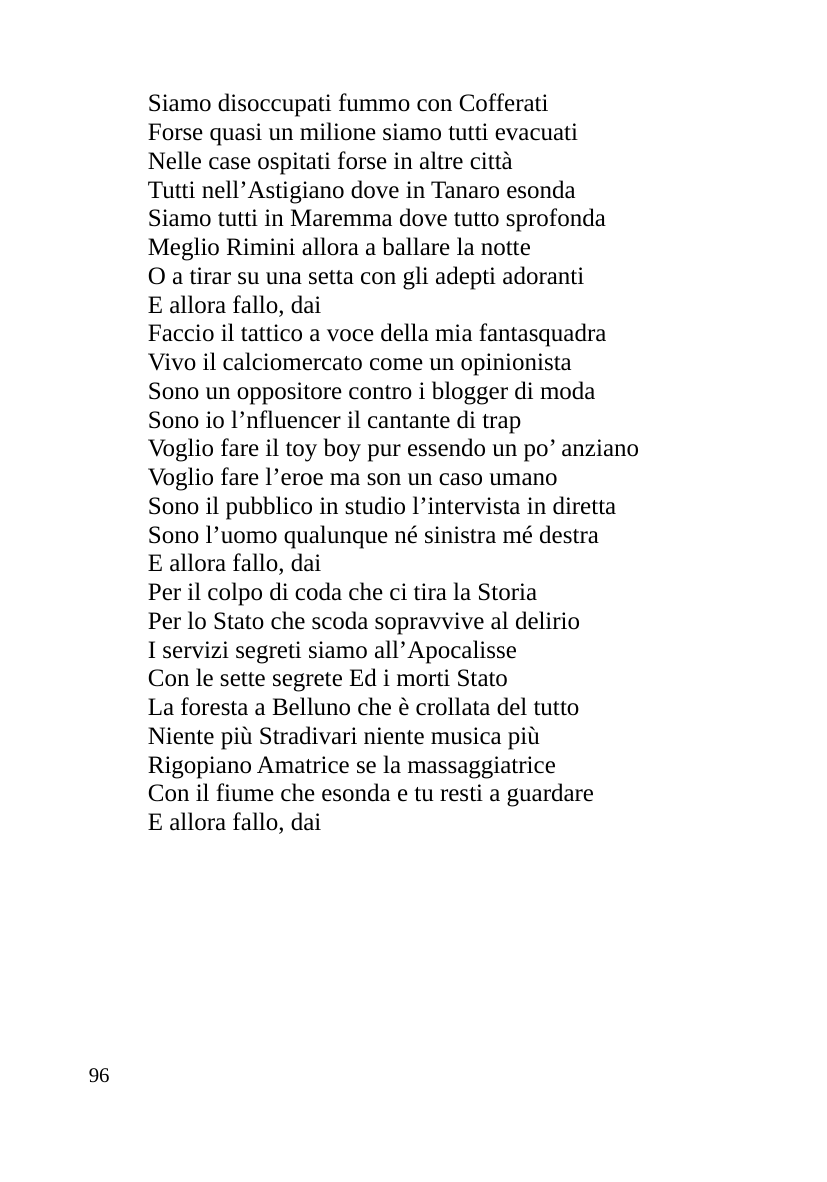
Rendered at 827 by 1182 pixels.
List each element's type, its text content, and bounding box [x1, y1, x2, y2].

text Niente più Stradivari niente musica più [148, 721, 738, 750]
text Faccio il tattico a voce della mia fantasquadra [148, 318, 738, 347]
text Sono io l’nfluencer il cantante di trap [148, 405, 738, 433]
text Siamo tutti in Maremma dove tutto sprofonda [148, 203, 738, 232]
text Rigopiano Amatrice se la massaggiatrice [148, 750, 738, 778]
text E allora fallo, dai [148, 807, 738, 836]
text Con le sette segrete Ed i morti Stato [148, 663, 738, 692]
text Voglio fare il toy boy pur essendo un po’ anziano [148, 433, 738, 462]
text Sono un oppositore contro i blogger di moda [148, 376, 738, 405]
text Per lo Stato che scoda sopravvive al delirio [148, 606, 738, 635]
text Tutti nell’Astigiano dove in Tanaro esonda [148, 175, 738, 203]
text O a tirar su una setta con gli adepti adoranti [148, 261, 738, 290]
text Vivo il calciomercato come un opinionista [148, 347, 738, 376]
text Per il colpo di coda che ci tira la Storia [148, 577, 738, 606]
text Con il fiume che esonda e tu resti a guardare [148, 778, 738, 807]
text Nelle case ospitati forse in altre città [148, 146, 738, 175]
text Meglio Rimini allora a ballare la notte [148, 232, 738, 261]
text E allora fallo, dai [148, 290, 738, 318]
text Forse quasi un milione siamo tutti evacuati [148, 117, 738, 146]
text Siamo disoccupati fummo con Cofferati [148, 88, 738, 117]
text Voglio fare l’eroe ma son un caso umano [148, 462, 738, 491]
text La foresta a Belluno che è crollata del tutto [148, 692, 738, 721]
text I servizi segreti siamo all’Apocalisse [148, 635, 738, 663]
text Sono l’uomo qualunque né sinistra mé destra [148, 520, 738, 548]
text Sono il pubblico in studio l’intervista in diretta [148, 491, 738, 520]
text E allora fallo, dai [148, 548, 738, 577]
